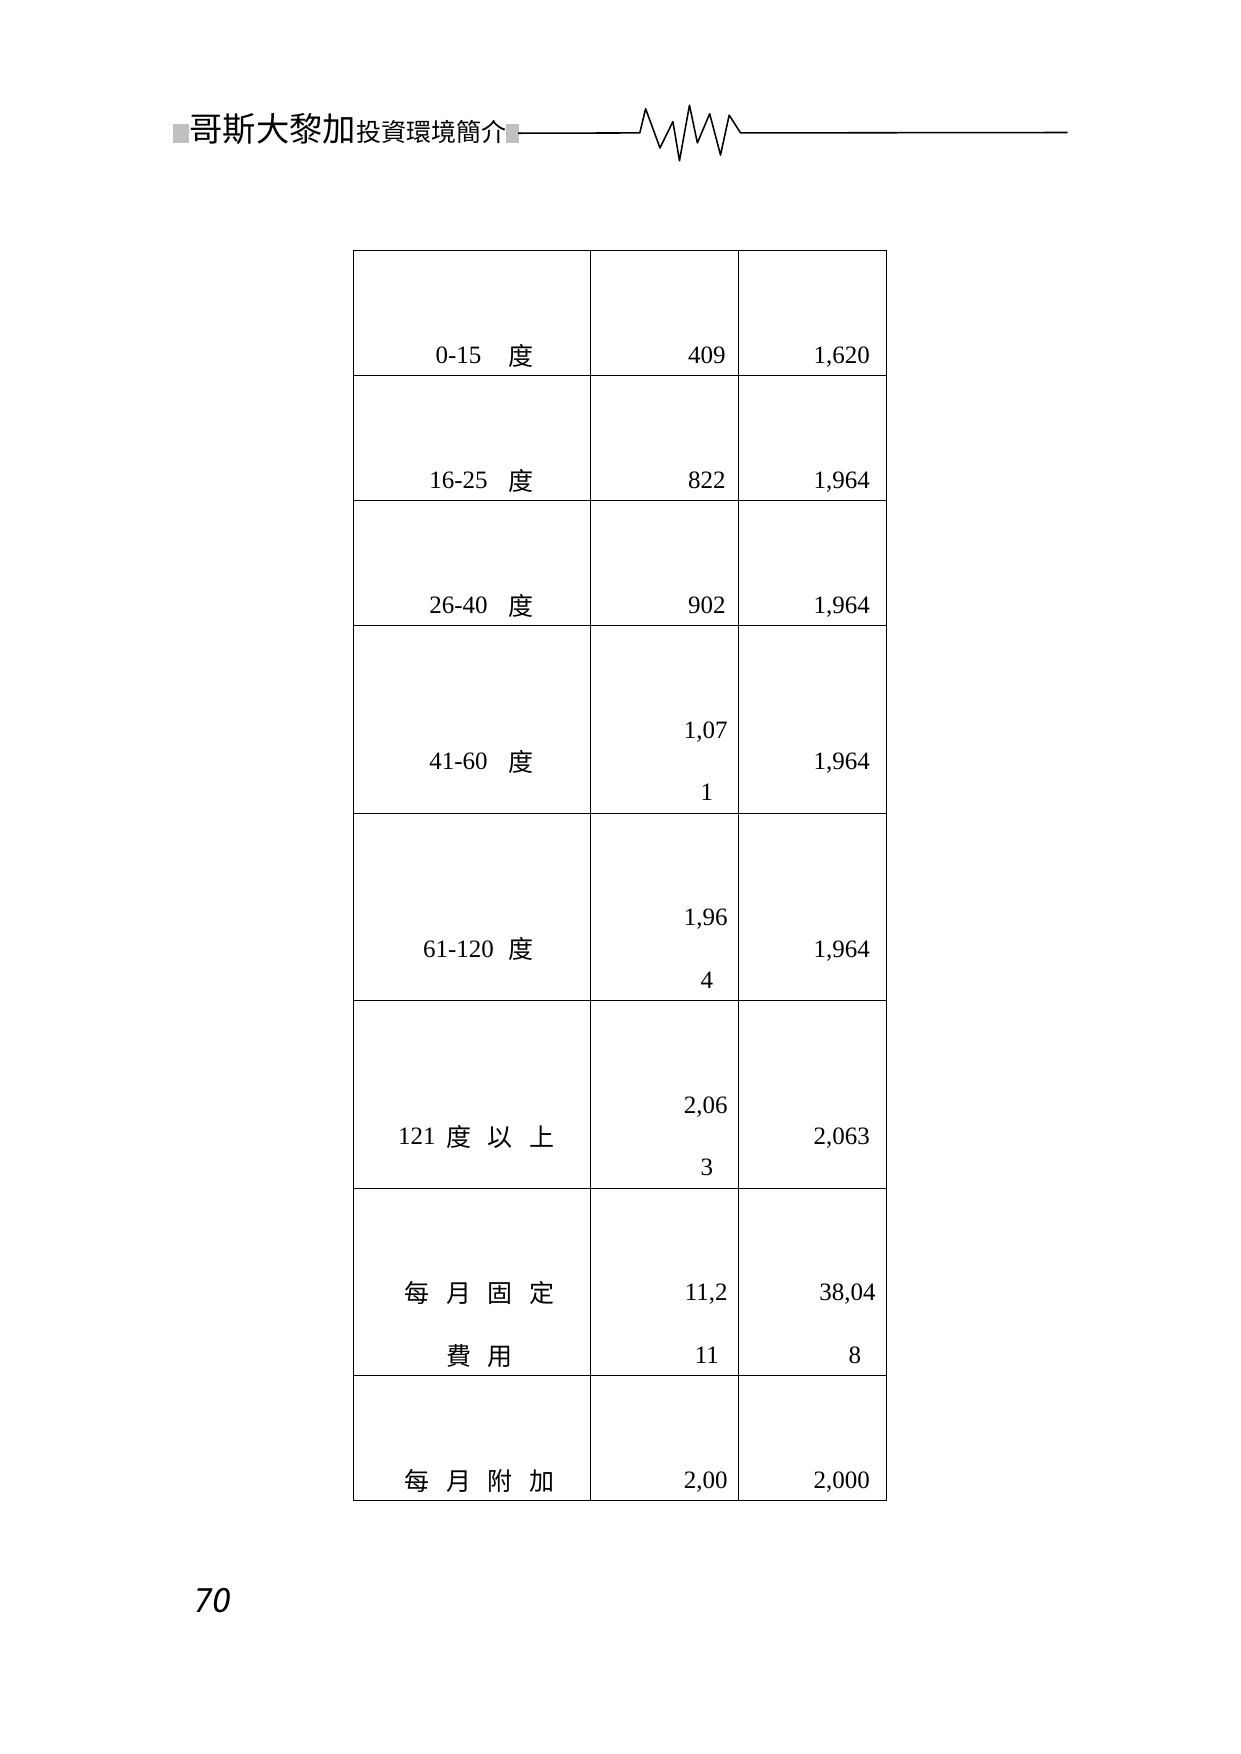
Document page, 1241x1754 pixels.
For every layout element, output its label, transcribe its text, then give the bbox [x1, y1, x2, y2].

table_cell 11,211 [591, 1189, 738, 1375]
table_cell 121度以上 [354, 1001, 590, 1188]
table_cell 1,620 [739, 251, 886, 375]
table_cell 1,964 [739, 376, 886, 500]
table_cell 822 [591, 376, 738, 500]
table_cell 1,964 [739, 814, 886, 1000]
table_cell 0-15度 [354, 251, 590, 375]
table_cell 1,071 [591, 626, 738, 813]
table_cell 26-40度 [354, 501, 590, 625]
table_cell 2,063 [739, 1001, 886, 1188]
table_cell 16-25度 [354, 376, 590, 500]
table_cell 每月附加 [354, 1376, 590, 1500]
table_cell 409 [591, 251, 738, 375]
table_cell 41-60度 [354, 626, 590, 813]
table_cell 2,063 [591, 1001, 738, 1188]
table_cell 61-120度 [354, 814, 590, 1000]
table_cell 1,964 [591, 814, 738, 1000]
table_cell 1,964 [739, 501, 886, 625]
table_cell 1,964 [739, 626, 886, 813]
table_cell 2,000 [739, 1376, 886, 1500]
table_cell 902 [591, 501, 738, 625]
table_cell 2,00 [591, 1376, 738, 1500]
table_cell 每月固定費用 [354, 1189, 590, 1375]
table_cell 38,048 [739, 1189, 886, 1375]
